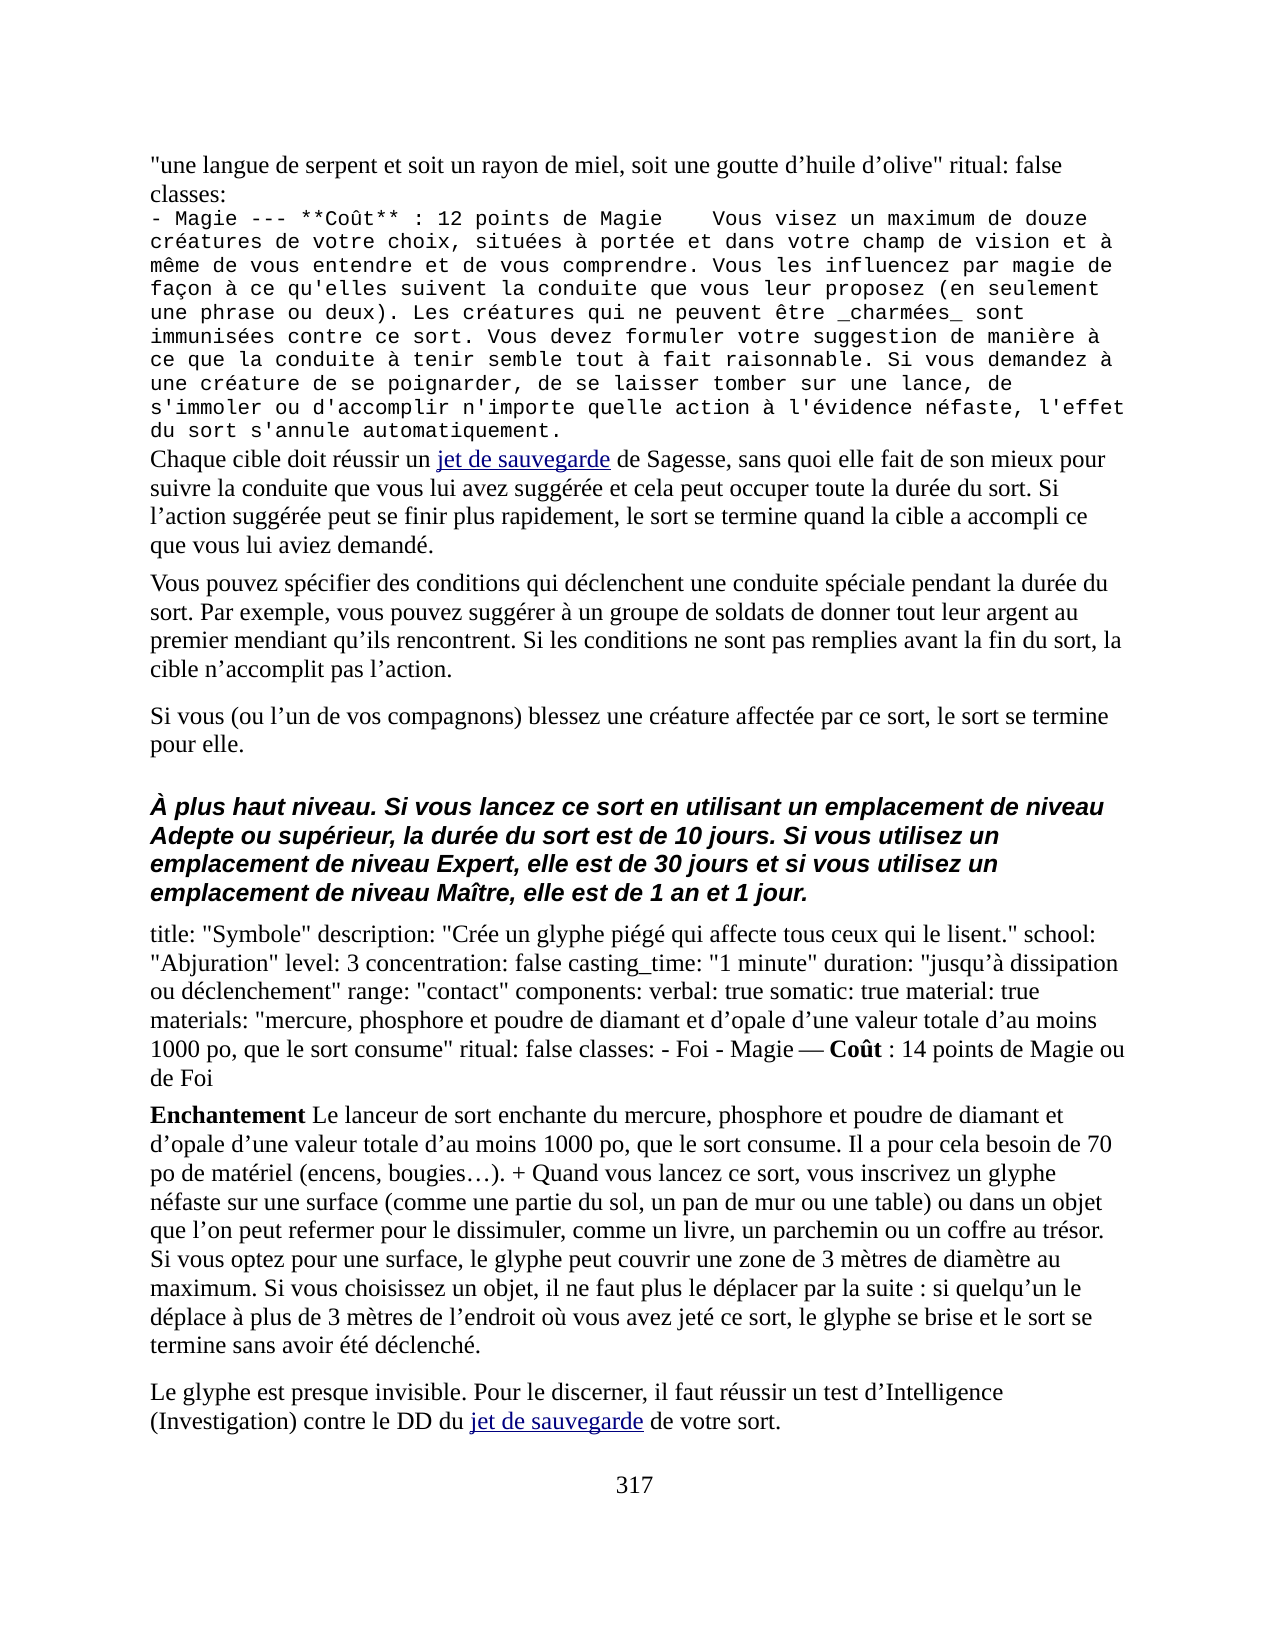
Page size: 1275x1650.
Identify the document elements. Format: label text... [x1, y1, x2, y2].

text Enchantement Le lanceur de sort enchante du mercure, phosphore et poudre de diamant et d’opale d’une valeur totale d’au moins 1000 po, que le sort consume. Il a pour cela besoin de 70 po de matériel (encens, bougies…​). + Quand vous lancez ce sort, vous inscrivez un glyphe néfaste sur une surface (comme une partie du sol, un pan de mur ou une table) ou dans un objet que l’on peut refermer pour le dissimuler, comme un livre, un parchemin ou un coffre au trésor. Si vous optez pour une surface, le glyphe peut couvrir une zone de 3 mètres de diamètre au maximum. Si vous choisissez un objet, il ne faut plus le déplacer par la suite : si quelqu’un le déplace à plus de 3 mètres de l’endroit où vous avez jeté ce sort, le glyphe se brise et le sort se termine sans avoir été déclenché. [150, 1100, 1125, 1359]
text Chaque cible doit réussir un jet de sauvegarde de Sagesse, sans quoi elle fait de son mieux pour suivre la conduite que vous lui avez suggérée et cela peut occuper toute la durée du sort. Si l’action suggérée peut se finir plus rapidement, le sort se termine quand la cible a accompli ce que vous lui aviez demandé. [150, 444, 1125, 559]
text title: "Symbole" description: "Crée un glyphe piégé qui affecte tous ceux qui le lisent." school: "Abjuration" level: 3 concentration: false casting_time: "1 minute" duration: "jusqu’à dissipation ou déclenchement" range: "contact" components: verbal: true somatic: true material: true materials: "mercure, phosphore et poudre de diamant et d’opale d’une valeur totale d’au moins 1000 po, que le sort consume" ritual: false classes: - Foi - Magie — Coût : 14 points de Magie ou de Foi [150, 919, 1125, 1091]
text - Magie --- **Coût** : 12 points de Magie Vous visez un maximum de douze créatures de votre choix, situées à portée et dans votre champ de vision et à même de vous entendre et de vous comprendre. Vous les influencez par magie de façon à ce qu'elles suivent la conduite que vous leur proposez (en seulement une phrase ou deux). Les créatures qui ne peuvent être _charmées_ sont immunisées contre ce sort. Vous devez formuler votre suggestion de manière à ce que la conduite à tenir semble tout à fait raisonnable. Si vous demandez à une créature de se poignarder, de se laisser tomber sur une lance, de s'immoler ou d'accomplir n'importe quelle action à l'évidence néfaste, l'effet du sort s'annule automatiquement. [150, 207, 1125, 444]
subtitle À plus haut niveau. Si vous lancez ce sort en utilisant un emplacement de niveau Adepte ou supérieur, la durée du sort est de 10 jours. Si vous utilisez un emplacement de niveau Expert, elle est de 30 jours et si vous utilisez un emplacement de niveau Maître, elle est de 1 an et 1 jour. [150, 792, 1125, 906]
text Si vous (ou l’un de vos compagnons) blessez une créature affectée par ce sort, le sort se termine pour elle. [150, 701, 1125, 758]
text Vous pouvez spécifier des conditions qui déclenchent une conduite spéciale pendant la durée du sort. Par exemple, vous pouvez suggérer à un groupe de soldats de donner tout leur argent au premier mendiant qu’ils rencontrent. Si les conditions ne sont pas remplies avant la fin du sort, la cible n’accomplit pas l’action. [150, 568, 1125, 683]
text Le glyphe est presque invisible. Pour le discerner, il faut réussir un test d’Intelligence (Investigation) contre le DD du jet de sauvegarde de votre sort. [150, 1377, 1125, 1434]
text "une langue de serpent et soit un rayon de miel, soit une goutte d’huile d’olive" ritual: false classes: [150, 150, 1125, 207]
